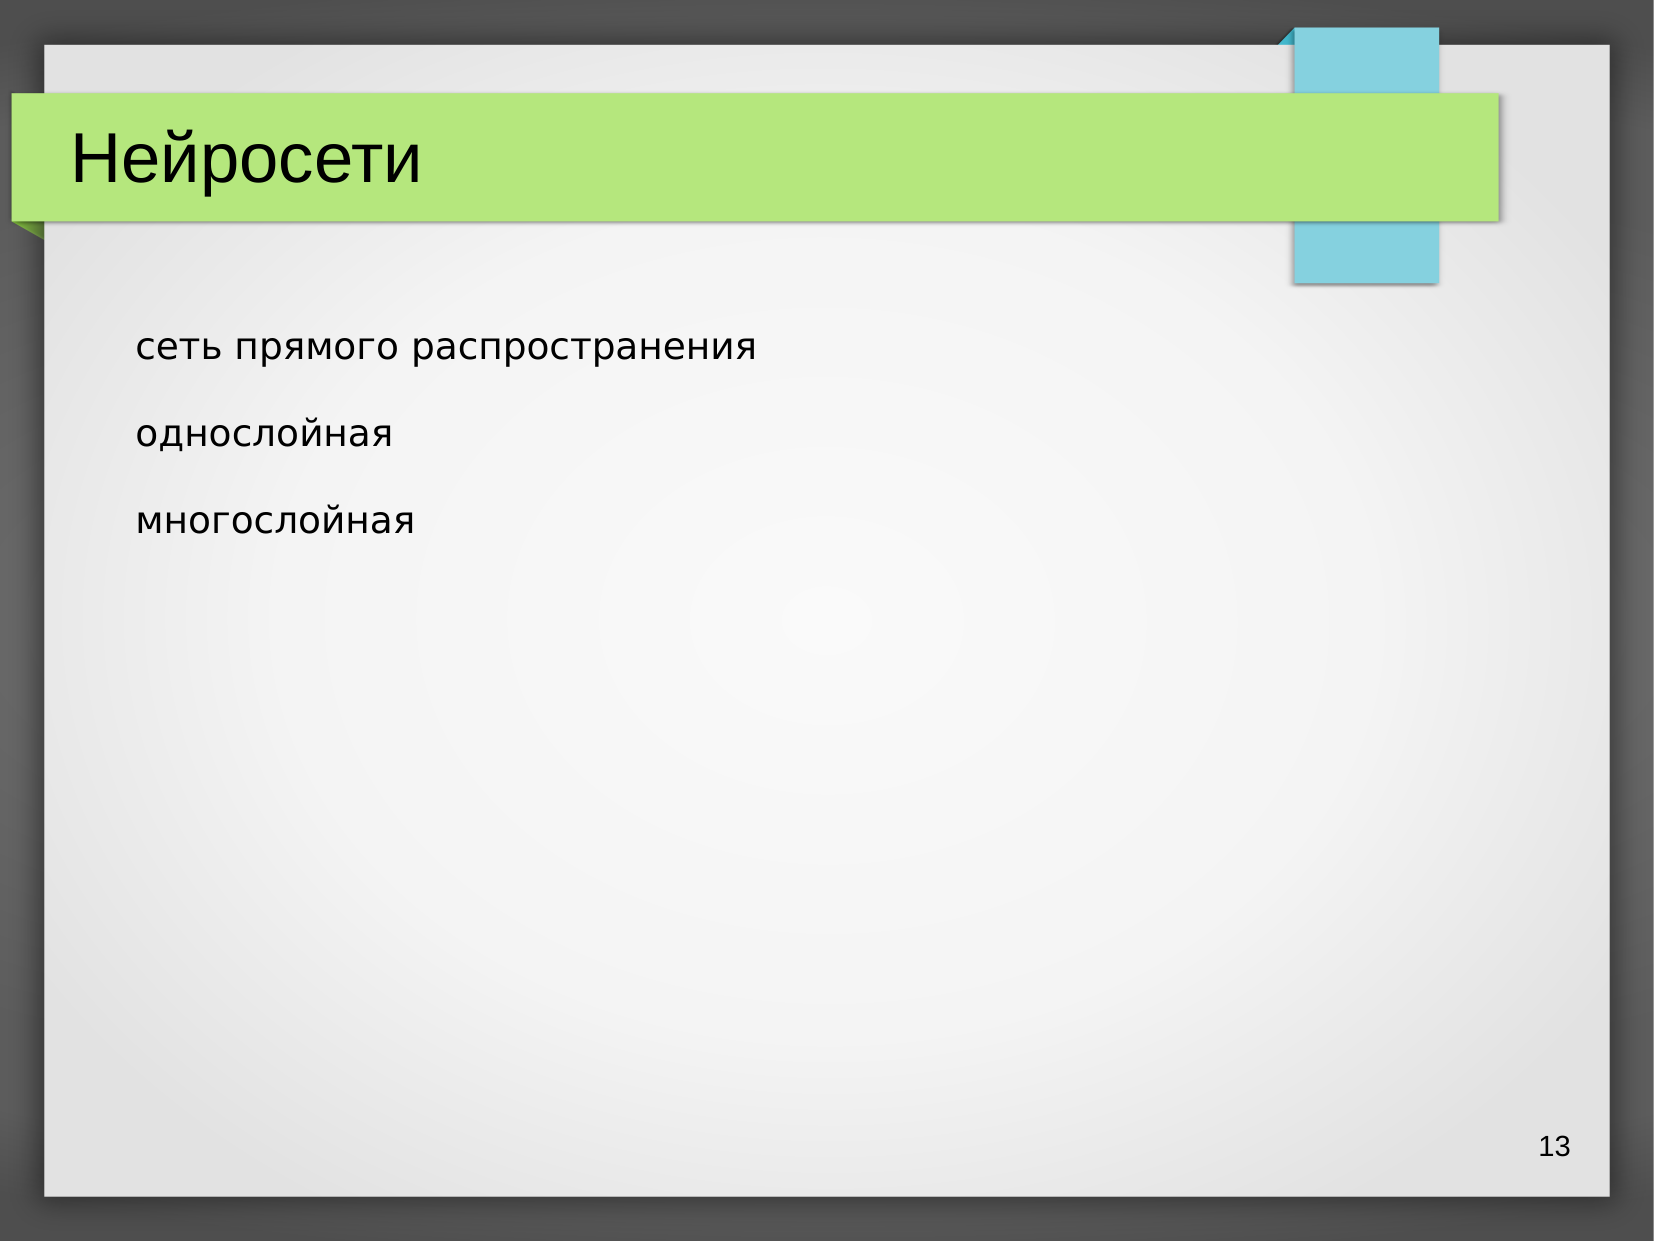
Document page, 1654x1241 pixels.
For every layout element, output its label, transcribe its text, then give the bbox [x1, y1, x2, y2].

title Нейросети [70, 118, 1205, 199]
picture [0, 0, 1654, 1241]
text_box сеть прямого распространения однослойная многослойная [120, 259, 1371, 550]
